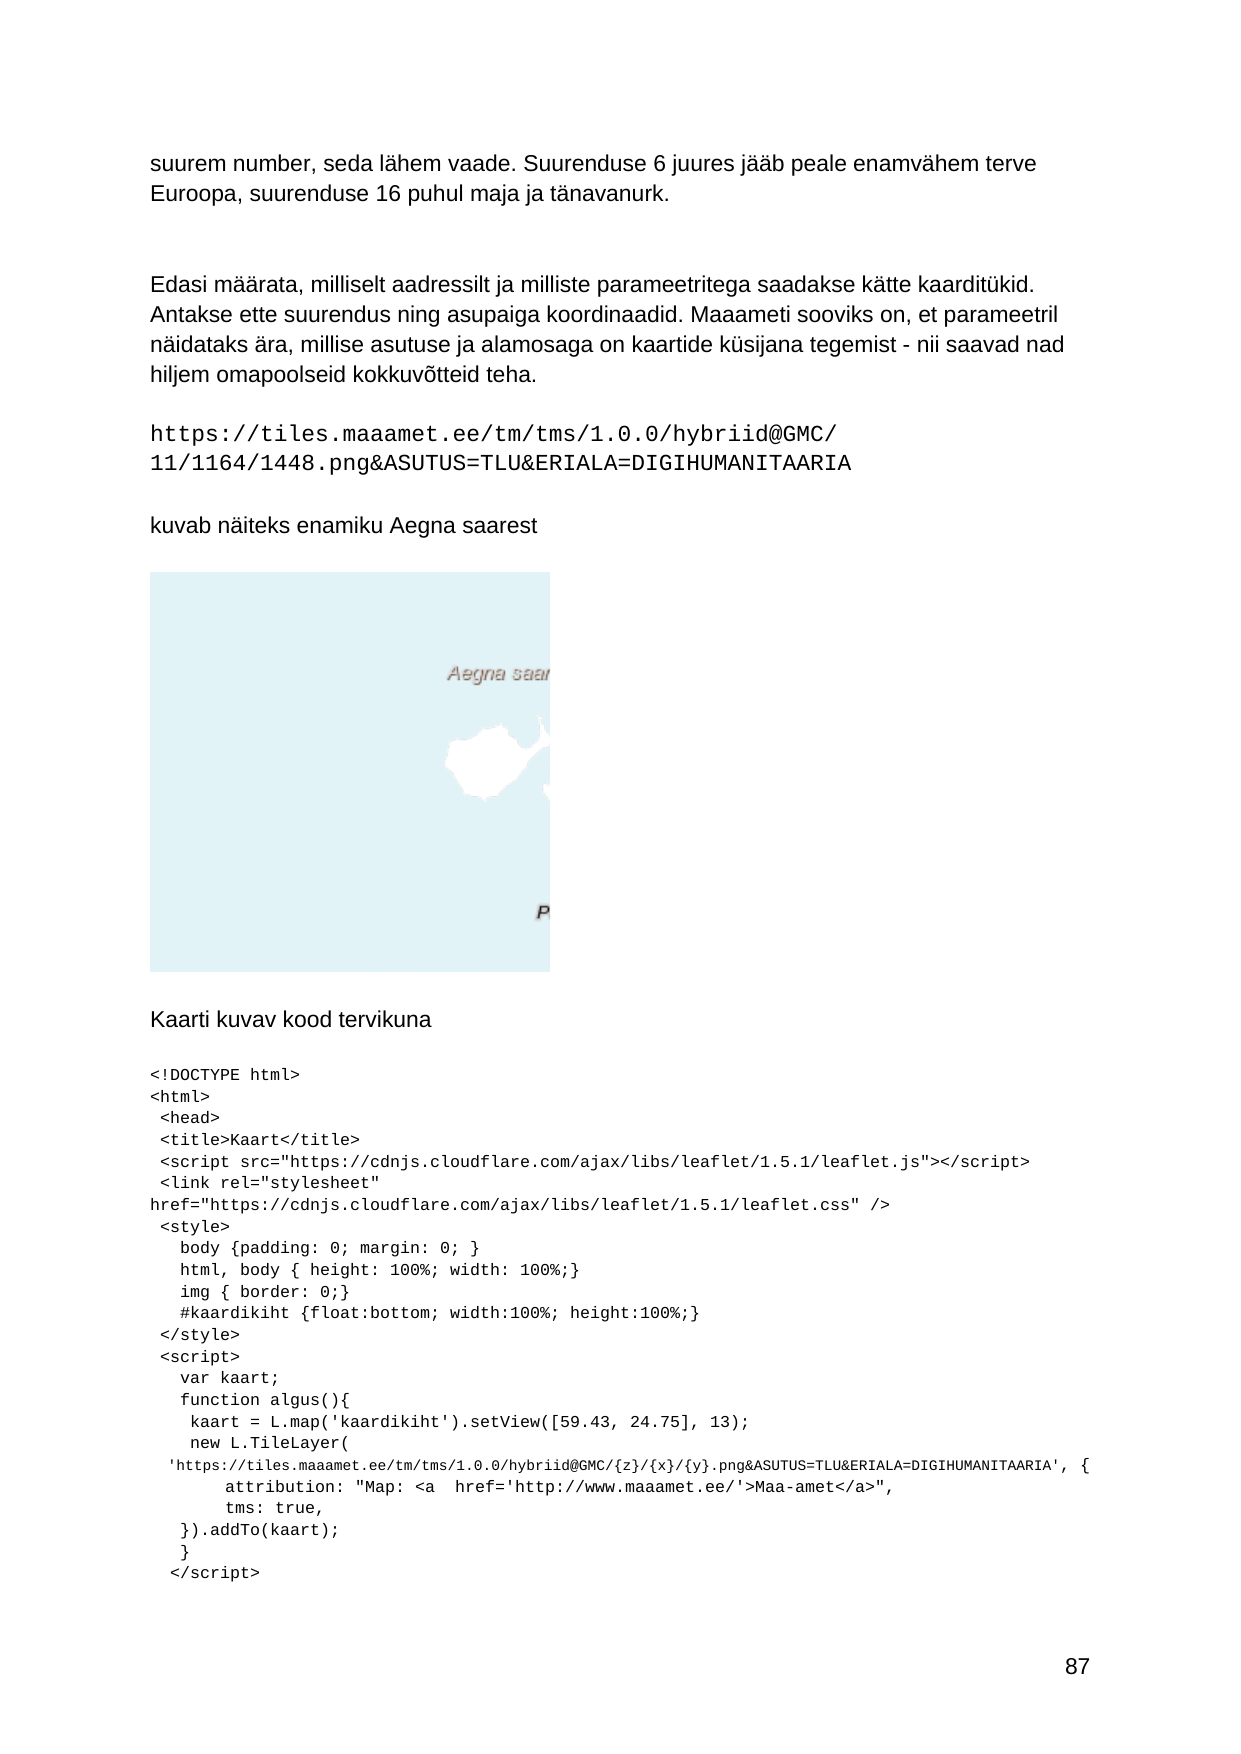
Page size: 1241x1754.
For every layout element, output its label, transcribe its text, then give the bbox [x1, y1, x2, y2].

text </style> [150, 1327, 1090, 1345]
picture [150, 572, 550, 972]
text } [150, 1543, 1090, 1562]
text 'https://tiles.maaamet.ee/tm/tms/1.0.0/hybriid@GMC/{z}/{x}/{y}.png&ASUTUS=TLU&ERIALA=DIGIHUMANITAARIA', { [150, 1457, 1090, 1475]
text kaart = L.map('kaardikiht').setView([59.43, 24.75], 13); [150, 1413, 1090, 1432]
text <html> [150, 1088, 1090, 1107]
text suurem number, seda lähem vaade. Suurenduse 6 juures jääb peale enamvähem terve Euroopa, suurenduse 16 puhul maja ja tänavanurk. [150, 150, 1090, 207]
text </script> [150, 1565, 1090, 1584]
text body {padding: 0; margin: 0; } [150, 1240, 1090, 1259]
text <link rel="stylesheet" href="https://cdnjs.cloudflare.com/ajax/libs/leaflet/1.5.1/leaflet.css" /> [150, 1175, 1090, 1215]
text Kaarti kuvav kood tervikuna [150, 1006, 1090, 1032]
text <style> [150, 1218, 1090, 1237]
text html, body { height: 100%; width: 100%;} [150, 1262, 1090, 1280]
text new L.TileLayer( [150, 1435, 1090, 1454]
text Edasi määrata, milliselt aadressilt ja milliste parameetritega saadakse kätte kaarditükid. Antakse ette suurendus ning asupaiga koordinaadid. Maaameti sooviks on, et parameetril näidataks ära, millise asutuse ja alamosaga on kaartide küsijana tegemist - nii saavad nad hiljem omapoolseid kokkuvõtteid teha. [150, 271, 1090, 388]
text #kaardikiht {float:bottom; width:100%; height:100%;} [150, 1305, 1090, 1324]
text img { border: 0;} [150, 1283, 1090, 1302]
text attribution: "Map: <a href='http://www.maaamet.ee/'>Maa-amet</a>", [150, 1478, 1090, 1497]
text https://tiles.maaamet.ee/tm/tms/1.0.0/hybriid@GMC/11/1164/1448.png&ASUTUS=TLU&ERIALA=DIGIHUMANITAARIA [150, 422, 1090, 478]
text <script src="https://cdnjs.cloudflare.com/ajax/libs/leaflet/1.5.1/leaflet.js"></script> [150, 1153, 1090, 1172]
text kuvab näiteks enamiku Aegna saarest [150, 512, 1090, 538]
text tms: true, [150, 1500, 1090, 1519]
text <script> [150, 1348, 1090, 1367]
text }).addTo(kaart); [150, 1522, 1090, 1540]
text <!DOCTYPE html> [150, 1067, 1090, 1085]
text function algus(){ [150, 1392, 1090, 1410]
text <head> [150, 1110, 1090, 1129]
text var kaart; [150, 1370, 1090, 1389]
text <title>Kaart</title> [150, 1132, 1090, 1150]
